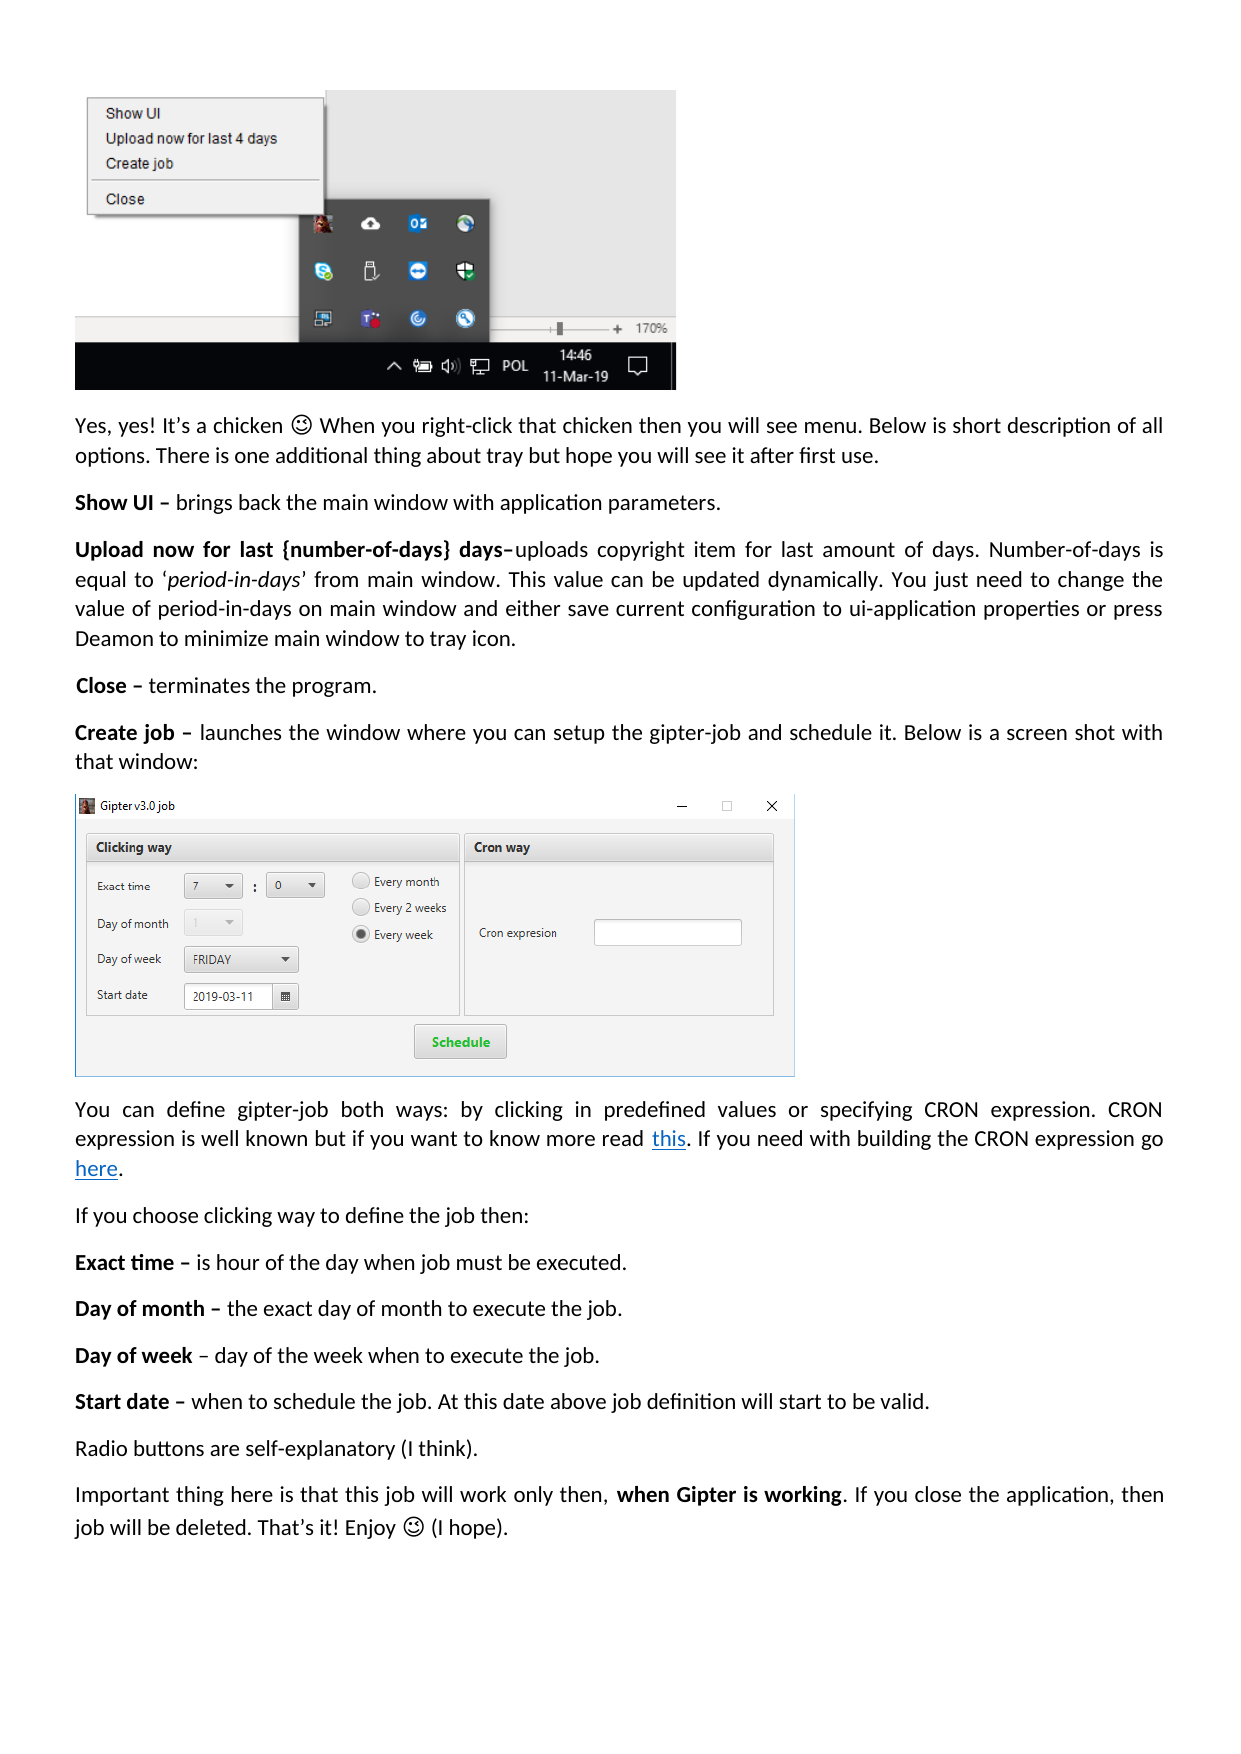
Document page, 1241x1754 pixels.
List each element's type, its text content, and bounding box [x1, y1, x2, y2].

text Start date – when to schedule the job. At this date above job definition will start to be valid. [75, 1387, 1165, 1415]
text Day of week – day of the week when to execute the job. [75, 1341, 1165, 1369]
picture [75, 794, 795, 1077]
text Important thing here is that this job will work only then, when Gipter is working. If you close the application, then job will be deleted. That’s it! Enjoy 😉 (I hope). [75, 1480, 1165, 1542]
text Close – terminates the program. [76, 671, 1164, 699]
text Exact time – is hour of the day when job must be executed. [75, 1248, 1165, 1276]
text Radio buttons are self-explanatory (I think). [75, 1434, 1165, 1462]
text Yes, yes! It’s a chicken 😉 When you right-click that chicken then you will see menu. Below is short description of all options. There is one additional thing about tray but hope you will see it after first use. [75, 408, 1165, 470]
text Show UI – brings back the main window with application parameters. [75, 488, 1165, 516]
text Day of month – the exact day of month to execute the job. [75, 1294, 1165, 1322]
text You can define gipter-job both ways: by clicking in predefined values or specifying CRON expression. CRON expression is well known but if you want to know more read this. If you need with building the CRON expression go here. [75, 1095, 1165, 1182]
text Upload now for last {number-of-days} days–uploads copyright item for last amount of days. Number-of-days is equal to ‘period-in-days’ from main window. This value can be updated dynamically. You just need to change the value of period-in-days on main window and either save current configuration to ui-application properties or press Deamon to minimize main window to tray icon. [75, 535, 1165, 652]
picture [75, 90, 677, 390]
text Create job – launches the window where you can setup the gipter-job and schedule it. Below is a screen shot with that window: [75, 718, 1165, 776]
text If you choose clicking way to define the job then: [75, 1201, 1165, 1229]
